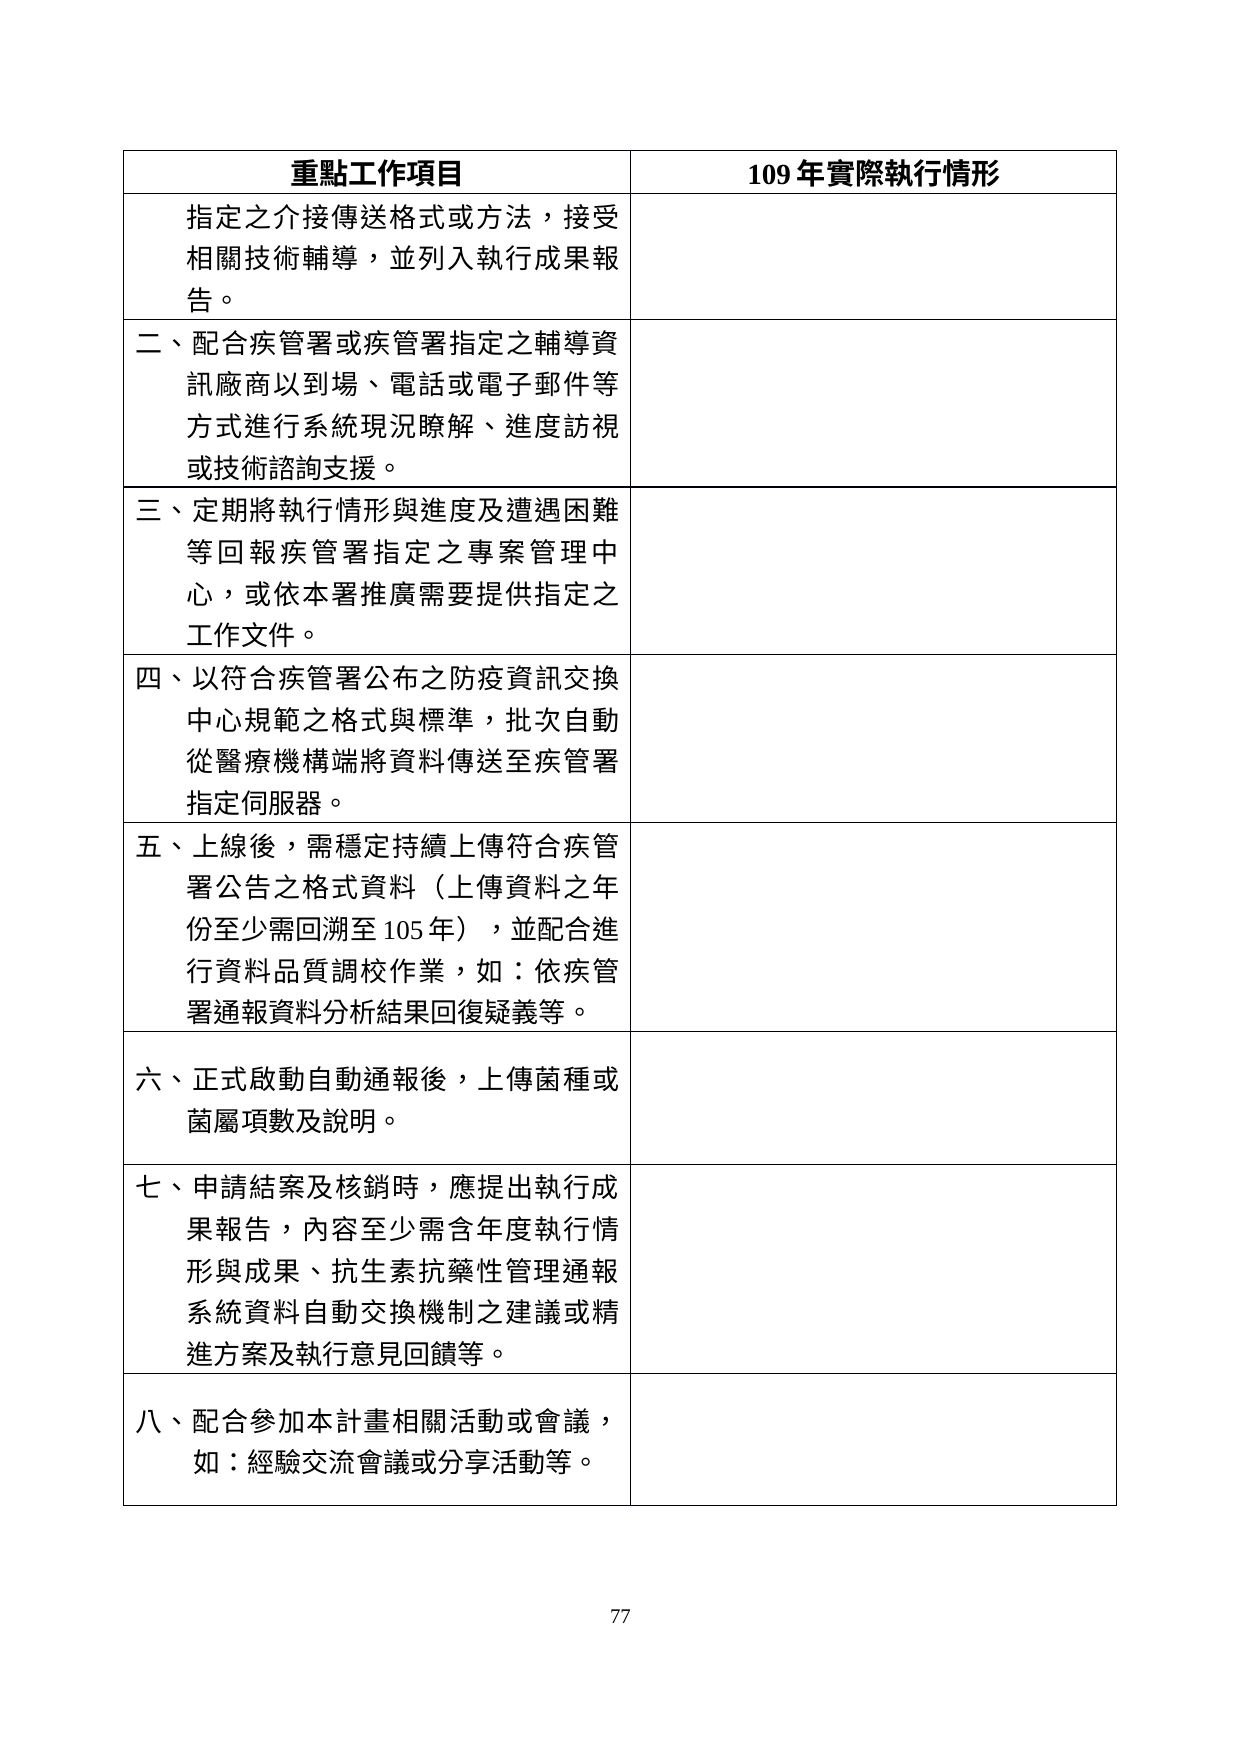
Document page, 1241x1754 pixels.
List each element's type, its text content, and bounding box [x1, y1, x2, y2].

table_cell [631, 1374, 1116, 1505]
table_cell [631, 320, 1116, 486]
table_cell [631, 655, 1116, 822]
table_cell 三、定期將執行情形與進度及遭遇困難等回報疾管署指定之專案管理中心，或依本署推廣需要提供指定之工作文件。 [124, 488, 630, 654]
table_header 重點工作項目 [124, 151, 630, 193]
table_cell 指定之介接傳送格式或方法，接受相關技術輔導，並列入執行成果報告。 [124, 194, 630, 319]
table_cell [631, 488, 1116, 654]
table_cell 四、以符合疾管署公布之防疫資訊交換中心規範之格式與標準，批次自動從醫療機構端將資料傳送至疾管署指定伺服器。 [124, 655, 630, 822]
table_cell [631, 1032, 1116, 1163]
table_header 109年實際執行情形 [631, 151, 1116, 193]
table_cell [631, 1165, 1116, 1373]
table_cell 七、申請結案及核銷時，應提出執行成果報告，內容至少需含年度執行情形與成果、抗生素抗藥性管理通報系統資料自動交換機制之建議或精進方案及執行意見回饋等。 [124, 1165, 630, 1373]
table_cell 二、配合疾管署或疾管署指定之輔導資訊廠商以到場、電話或電子郵件等方式進行系統現況瞭解、進度訪視或技術諮詢支援。 [124, 320, 630, 486]
table_cell 八、配合參加本計畫相關活動或會議，如：經驗交流會議或分享活動等。 [124, 1374, 630, 1505]
table_cell [631, 823, 1116, 1031]
table_cell 五、上線後，需穩定持續上傳符合疾管署公告之格式資料（上傳資料之年份至少需回溯至105年），並配合進行資料品質調校作業，如：依疾管署通報資料分析結果回復疑義等。 [124, 823, 630, 1031]
table_cell 六、正式啟動自動通報後，上傳菌種或菌屬項數及說明。 [124, 1032, 630, 1163]
table_cell [631, 194, 1116, 319]
